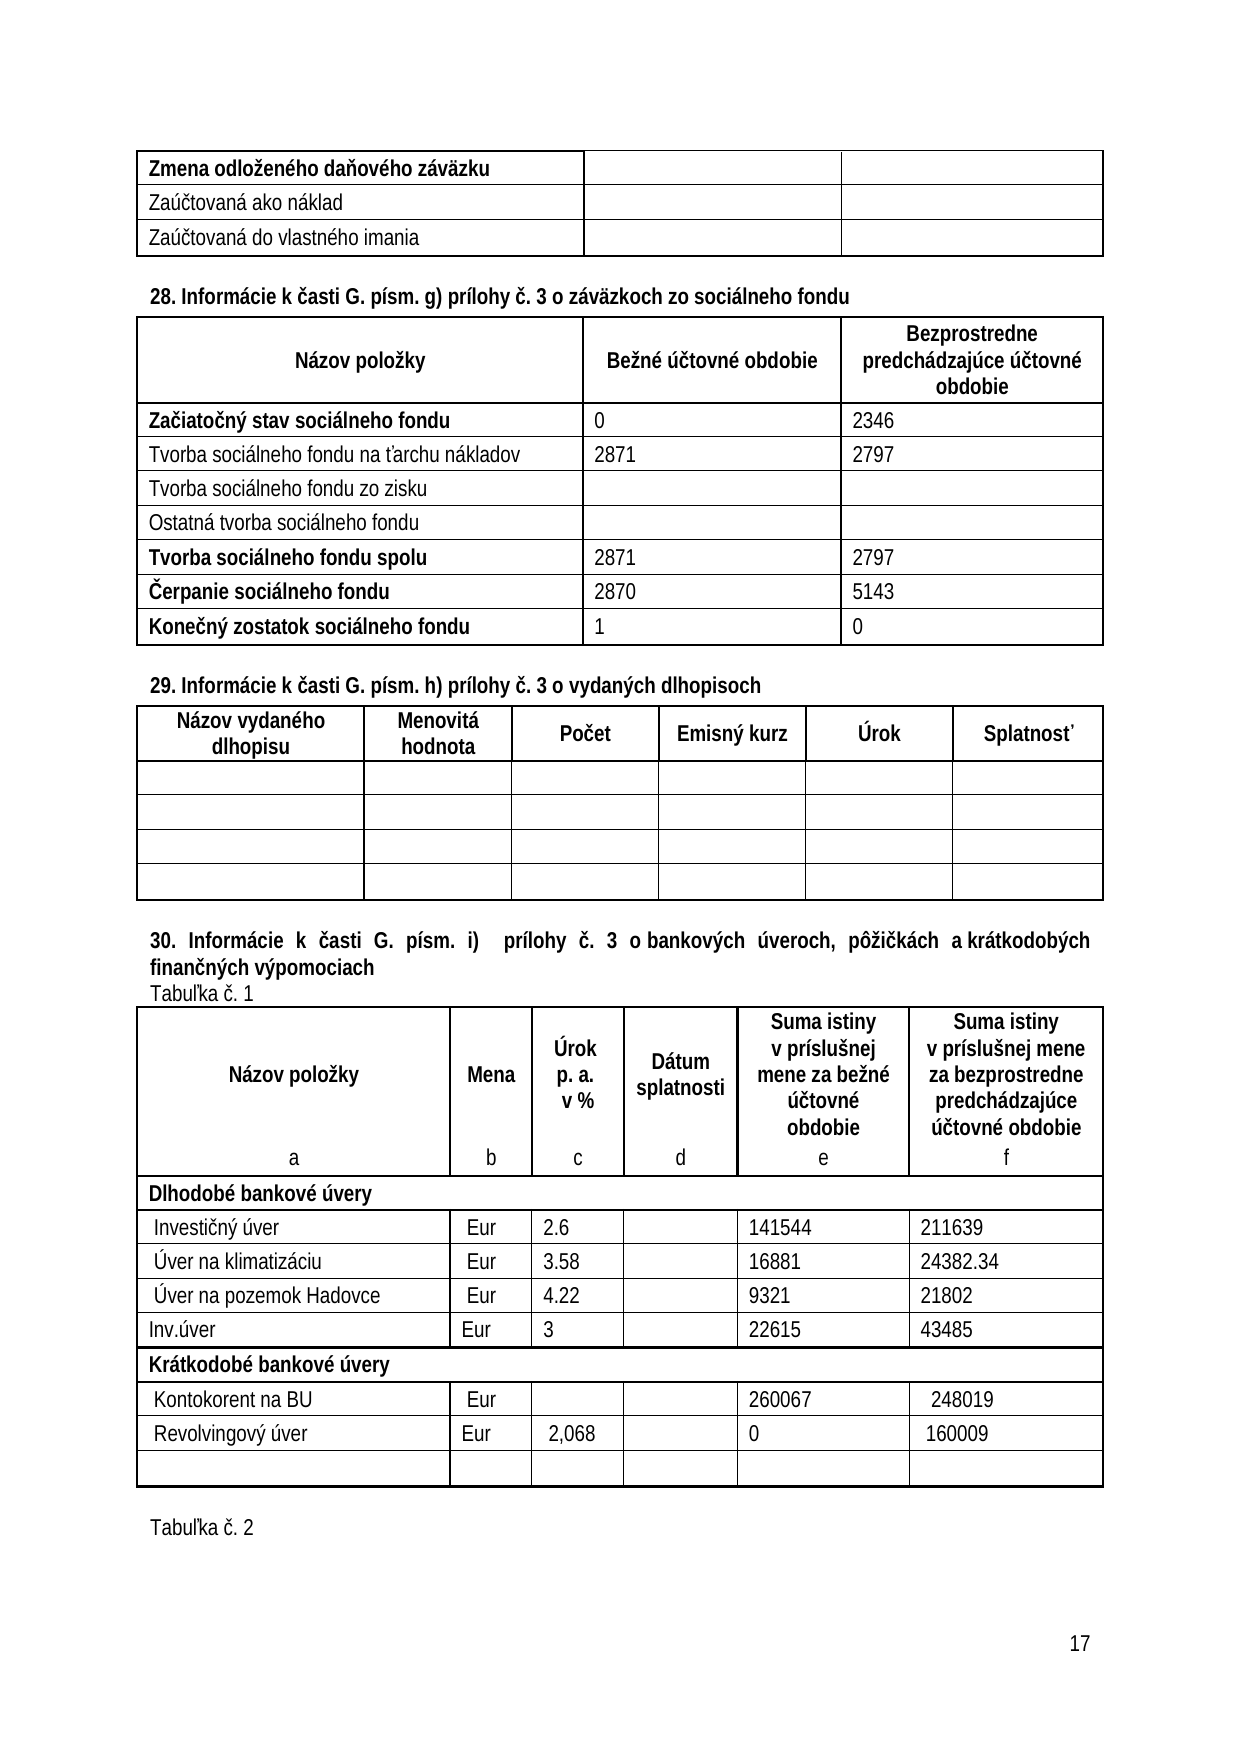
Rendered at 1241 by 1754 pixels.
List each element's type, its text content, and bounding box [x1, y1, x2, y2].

table_cell 4,22 [532, 1279, 623, 1312]
table_cell [451, 1451, 531, 1485]
table_cell 2797 [842, 540, 1102, 573]
table_cell [624, 1244, 737, 1278]
table_header Splatnosť [954, 707, 1102, 760]
table_cell [806, 830, 952, 863]
table_cell 2,068 [532, 1416, 623, 1449]
table_cell d [625, 1140, 736, 1174]
table_cell [624, 1211, 737, 1243]
table_cell [138, 1451, 449, 1485]
table_cell 16881 [738, 1244, 909, 1278]
table_header Názov položky [138, 318, 582, 402]
table_cell [138, 762, 363, 794]
title 29. Informácie k časti G. písm. h) prílohy č. 3 o vydaných dlhopisoch [150, 672, 1090, 699]
table_cell [512, 795, 658, 828]
table_cell [512, 830, 658, 863]
table_cell 21802 [910, 1279, 1102, 1312]
table_cell 3,58 [532, 1244, 623, 1278]
table_cell [910, 1451, 1102, 1485]
table_cell [585, 151, 841, 184]
table_cell [842, 220, 1102, 255]
table_cell [953, 762, 1102, 794]
table_header Suma istiny v príslušnej mene za bežné účtovné obdobie [739, 1008, 908, 1140]
table_cell [138, 864, 363, 899]
table_cell [806, 762, 952, 794]
table_cell Eur [451, 1313, 531, 1346]
table_cell Čerpanie sociálneho fondu [138, 575, 582, 608]
table_cell Zmena odloženého daňového záväzku [138, 152, 583, 184]
table_cell Kontokorent na BU [138, 1383, 449, 1415]
table_cell [738, 1451, 909, 1485]
table_cell e [739, 1140, 908, 1174]
title 30. Informácie k časti G. písm. i) prílohy č. 3 o bankových úveroch, pôžičkách a krátkodobých finančných výpomociach [150, 927, 1090, 980]
table_cell [585, 220, 841, 255]
table_cell [532, 1451, 623, 1485]
table_cell 211639 [910, 1211, 1102, 1243]
table_cell [659, 864, 805, 899]
table_cell 2871 [584, 437, 840, 470]
table_cell [841, 151, 1102, 184]
table_cell [624, 1451, 737, 1485]
table_cell [842, 506, 1102, 539]
text Tabuľka č. 1 [150, 980, 1090, 1006]
table_cell [659, 830, 805, 863]
table_header Dátum splatnosti [625, 1008, 736, 1140]
table_cell [624, 1313, 737, 1346]
table_cell [624, 1383, 737, 1415]
table_cell Tvorba sociálneho fondu zo zisku [138, 471, 582, 505]
table_cell 160009 [910, 1416, 1102, 1449]
table_cell [953, 864, 1102, 899]
table_cell [953, 830, 1102, 863]
table_cell [365, 795, 511, 828]
table_header Počet [513, 707, 658, 760]
table_cell 248019 [910, 1383, 1102, 1415]
table_cell [512, 864, 658, 899]
table_cell 2797 [842, 437, 1102, 470]
table_cell [659, 762, 805, 794]
table_cell [138, 795, 363, 828]
table_cell Investičný úver [138, 1211, 449, 1243]
table_header Menovitá hodnota [365, 707, 511, 760]
table_cell Dlhodobé bankové úvery [138, 1177, 1102, 1209]
table_cell 3 [532, 1313, 623, 1346]
table_cell 1 [584, 609, 840, 644]
table_cell 0 [842, 609, 1102, 644]
table_cell Inv.úver [138, 1313, 449, 1346]
title 28. Informácie k časti G. písm. g) prílohy č. 3 o záväzkoch zo sociálneho fondu [150, 283, 1090, 309]
table_cell Zaúčtovaná ako náklad [138, 185, 583, 219]
table_cell 2871 [584, 540, 840, 573]
table_cell 2870 [584, 575, 840, 608]
table_cell [659, 795, 805, 828]
table_cell [806, 795, 952, 828]
table_header Názov vydaného dlhopisu [138, 707, 363, 760]
table_cell Tvorba sociálneho fondu spolu [138, 540, 582, 573]
table_header Mena [451, 1008, 531, 1140]
table_cell Eur [451, 1211, 531, 1243]
table_cell b [451, 1140, 531, 1174]
table_cell [624, 1416, 737, 1449]
table_cell [365, 762, 511, 794]
table_cell Konečný zostatok sociálneho fondu [138, 609, 582, 644]
table_cell Úver na pozemok Hadovce [138, 1279, 449, 1312]
table_cell 260067 [738, 1383, 909, 1415]
table_cell 22615 [738, 1313, 909, 1346]
table_cell [532, 1383, 623, 1415]
table_header Názov položky [138, 1008, 449, 1140]
table_cell Úver na klimatizáciu [138, 1244, 449, 1278]
table_cell Eur [451, 1279, 531, 1312]
table_cell [365, 864, 511, 899]
table_header Úrok p. a. v % [533, 1008, 623, 1140]
table_cell c [533, 1140, 623, 1174]
table_cell 9321 [738, 1279, 909, 1312]
table_cell [512, 762, 658, 794]
table_cell Začiatočný stav sociálneho fondu [138, 404, 582, 436]
table_cell 2,6 [532, 1211, 623, 1243]
text Tabuľka č. 2 [150, 1514, 1090, 1540]
table_cell Revolvingový úver [138, 1416, 449, 1449]
table_cell Tvorba sociálneho fondu na ťarchu nákladov [138, 437, 582, 470]
table_cell Eur [451, 1416, 531, 1449]
table_header Úrok [807, 707, 952, 760]
table_cell [806, 864, 952, 899]
table_cell [624, 1279, 737, 1312]
table_cell [842, 471, 1102, 505]
table_cell [584, 506, 840, 539]
table_header Suma istiny v príslušnej mene za bezprostredne predchádzajúce účtovné obdobie [910, 1008, 1102, 1140]
table_cell a [138, 1140, 449, 1174]
table_cell 43485 [910, 1313, 1102, 1346]
table_cell Ostatná tvorba sociálneho fondu [138, 506, 582, 539]
table_cell [584, 471, 840, 505]
table_cell 24382,34 [910, 1244, 1102, 1278]
table_cell Eur [451, 1383, 531, 1415]
table_cell [842, 185, 1102, 219]
table_header Bežné účtovné obdobie [584, 318, 840, 402]
table_cell [138, 830, 363, 863]
table_cell 0 [738, 1416, 909, 1449]
table_cell Zaúčtovaná do vlastného imania [138, 220, 583, 255]
table_cell Krátkodobé bankové úvery [138, 1349, 1102, 1381]
table_cell 5143 [842, 575, 1102, 608]
table_cell f [910, 1140, 1102, 1174]
table_cell 2346 [842, 404, 1102, 436]
table_cell [585, 185, 841, 219]
table_cell [953, 795, 1102, 828]
table_cell Eur [451, 1244, 531, 1278]
table_header Bezprostredne predchádzajúce účtovné obdobie [842, 318, 1102, 402]
table_cell [365, 830, 511, 863]
table_cell 141544 [738, 1211, 909, 1243]
table_cell 0 [584, 404, 840, 436]
table_header Emisný kurz [660, 707, 805, 760]
